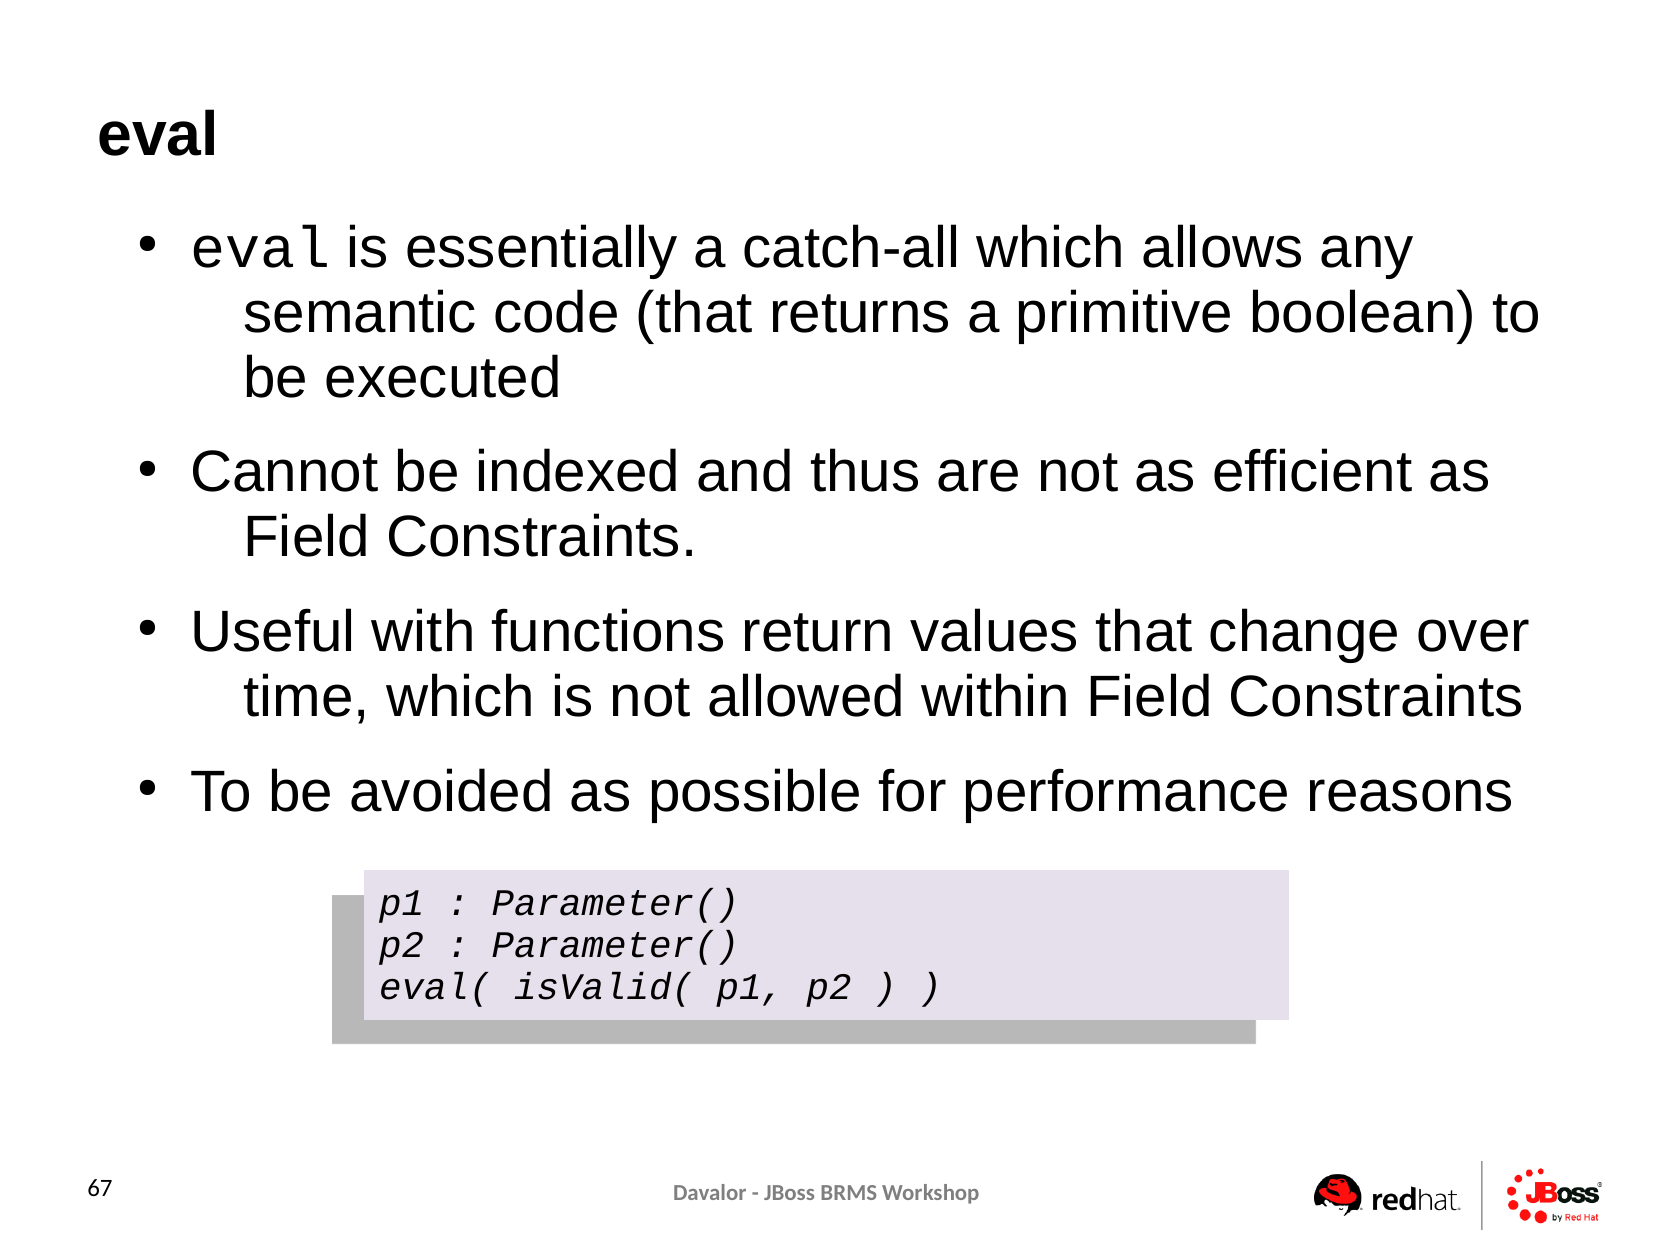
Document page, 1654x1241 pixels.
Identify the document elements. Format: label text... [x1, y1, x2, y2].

picture [1314, 1161, 1602, 1230]
list eval is essentially a catch-all which allows any semantic code (that returns a primitive boolean) to be executed Cannot be indexed and thus are not as efficient as Field Constraints. Useful with functions return values that change over time, which is not allowed within Field Constraints To be avoided as possible for performance reasons [86, 207, 1576, 1108]
text_box p1 : Parameter() p2 : Parameter() eval( isValid( p1, p2 ) ) [364, 870, 1289, 1020]
title eval [82, 95, 1571, 226]
